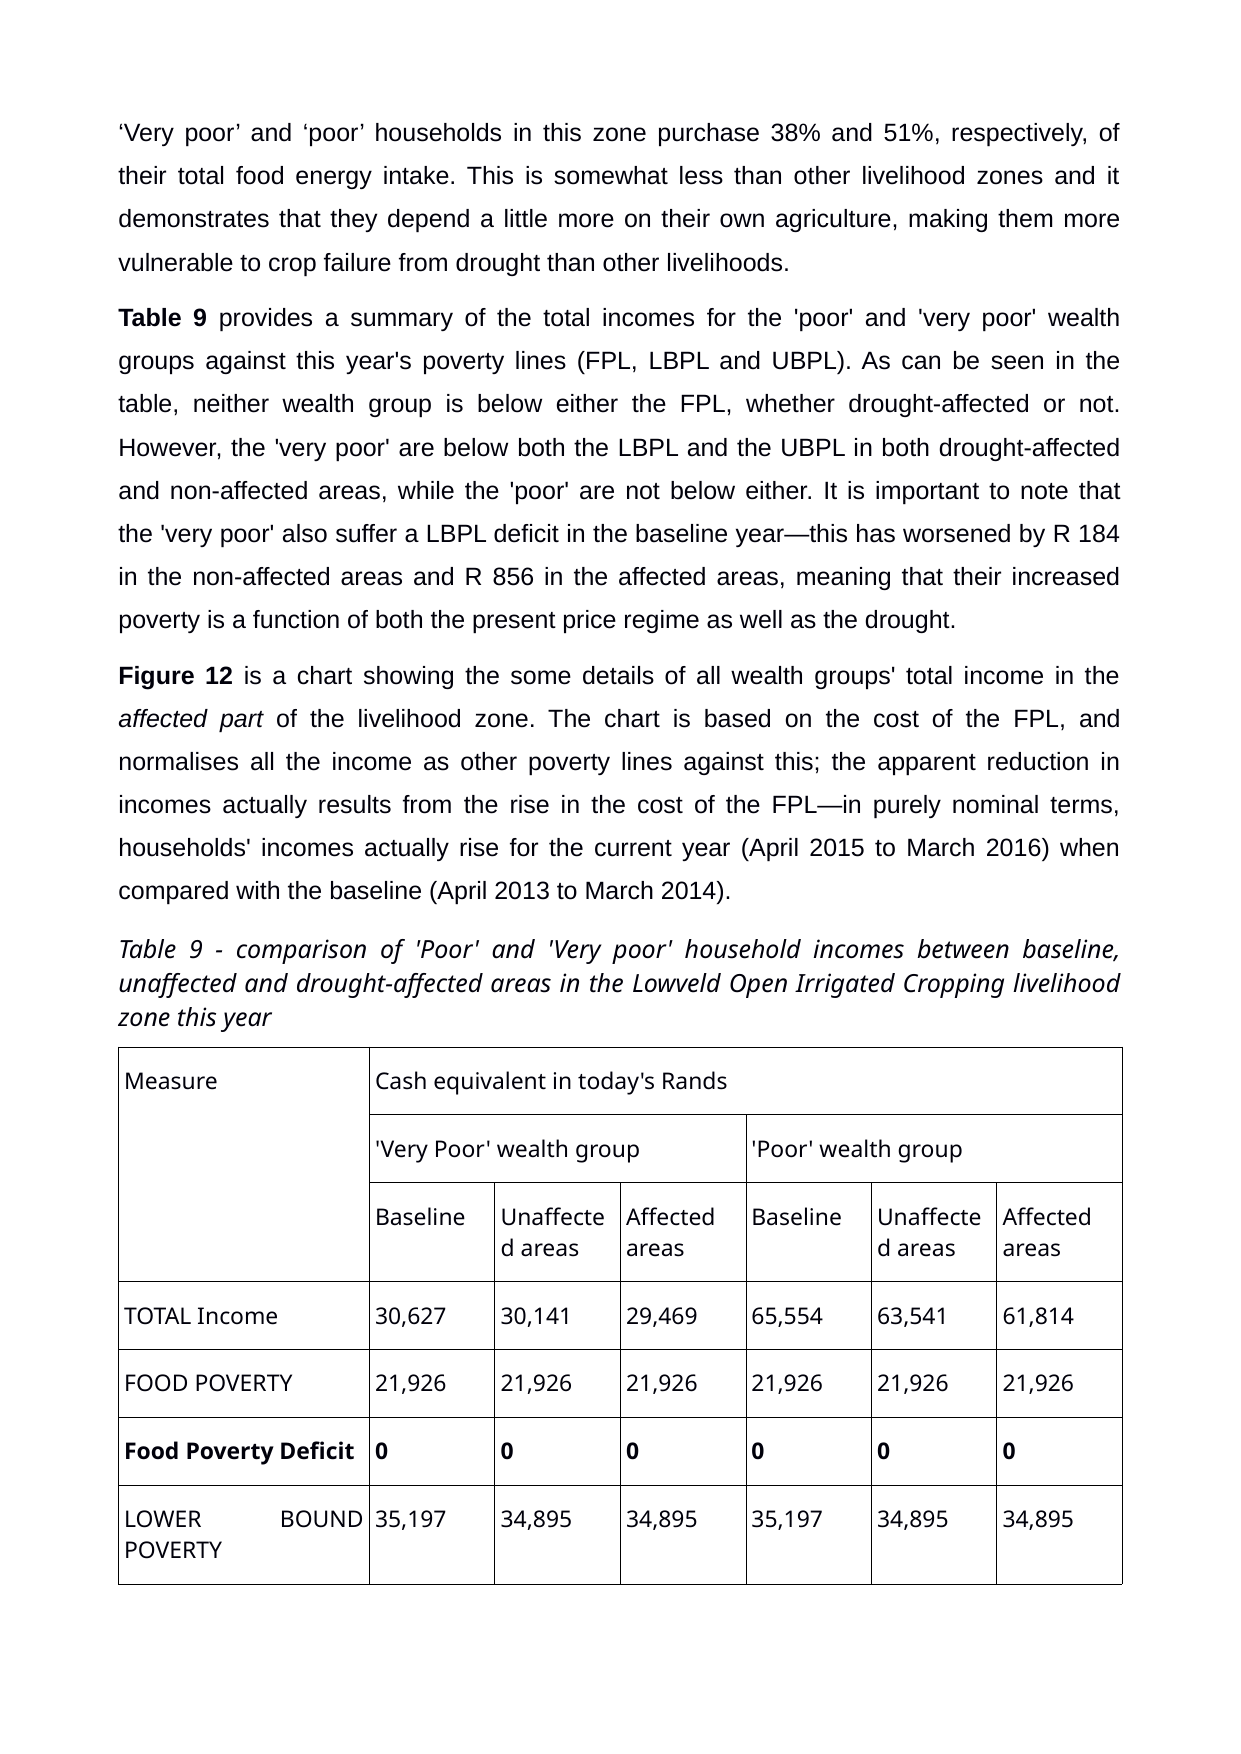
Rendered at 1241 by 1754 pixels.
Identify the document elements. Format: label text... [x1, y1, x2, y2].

table_cell 35,197 [747, 1486, 871, 1584]
table_cell Unaffected areas [495, 1183, 620, 1281]
text Table 9 - comparison of 'Poor' and 'Very poor' household incomes between baseline, unaffected and drought-affected areas in the Lowveld Open Irrigated Cropping livelihood zone this year [118, 932, 1122, 1034]
table_cell 30,627 [370, 1282, 494, 1349]
table_cell 21,926 [997, 1350, 1122, 1417]
table_cell 34,895 [872, 1486, 996, 1584]
table_cell 61,814 [997, 1282, 1122, 1349]
table_cell Affected areas [997, 1183, 1122, 1281]
table_cell FOOD POVERTY [119, 1350, 369, 1417]
table_cell 29,469 [621, 1282, 746, 1349]
table_cell 0 [997, 1418, 1122, 1485]
table_cell Affected areas [621, 1183, 746, 1281]
table_cell 30,141 [495, 1282, 620, 1349]
table_cell 65,554 [747, 1282, 871, 1349]
table_cell 21,926 [872, 1350, 996, 1417]
table_header Measure [119, 1048, 369, 1281]
text Figure 12 is a chart showing the some details of all wealth groups' total income in the affected part of the livelihood zone. The chart is based on the cost of the FPL, and normalises all the income as other poverty lines against this; the apparent reduction in incomes actually results from the rise in the cost of the FPL—in purely nominal terms, households' incomes actually rise for the current year (April 2015 to March 2016) when compared with the baseline (April 2013 to March 2014). [118, 661, 1122, 905]
text Table 9 provides a summary of the total incomes for the 'poor' and 'very poor' wealth groups against this year's poverty lines (FPL, LBPL and UBPL). As can be seen in the table, neither wealth group is below either the FPL, whether drought-affected or not. However, the 'very poor' are below both the LBPL and the UBPL in both drought-affected and non-affected areas, while the 'poor' are not below either. It is important to note that the 'very poor' also suffer a LBPL deficit in the baseline year—this has worsened by R 184 in the non-affected areas and R 856 in the affected areas, meaning that their increased poverty is a function of both the present price regime as well as the drought. [118, 303, 1122, 634]
table_cell 63,541 [872, 1282, 996, 1349]
table_cell 34,895 [495, 1486, 620, 1584]
table_cell Food Poverty Deficit [119, 1418, 369, 1485]
table_cell Unaffected areas [872, 1183, 996, 1281]
table_cell 0 [495, 1418, 620, 1485]
table_cell 0 [370, 1418, 494, 1485]
table_cell 'Very Poor' wealth group [370, 1115, 746, 1182]
table_cell 34,895 [997, 1486, 1122, 1584]
table_cell 0 [747, 1418, 871, 1485]
table_cell 21,926 [495, 1350, 620, 1417]
table_cell 21,926 [747, 1350, 871, 1417]
table_cell LOWER BOUND POVERTY [119, 1486, 369, 1584]
table_cell 34,895 [621, 1486, 746, 1584]
table_header Cash equivalent in today's Rands [370, 1048, 1122, 1114]
text ‘Very poor’ and ‘poor’ households in this zone purchase 38% and 51%, respectively, of their total food energy intake. This is somewhat less than other livelihood zones and it demonstrates that they depend a little more on their own agriculture, making them more vulnerable to crop failure from drought than other livelihoods. [118, 118, 1122, 276]
table_cell 0 [621, 1418, 746, 1485]
table_cell 0 [872, 1418, 996, 1485]
table_cell Baseline [747, 1183, 871, 1281]
table_cell 21,926 [370, 1350, 494, 1417]
table_cell 21,926 [621, 1350, 746, 1417]
table_cell 'Poor' wealth group [747, 1115, 1122, 1182]
table_cell 35,197 [370, 1486, 494, 1584]
table_cell Baseline [370, 1183, 494, 1281]
table_cell TOTAL Income [119, 1282, 369, 1349]
